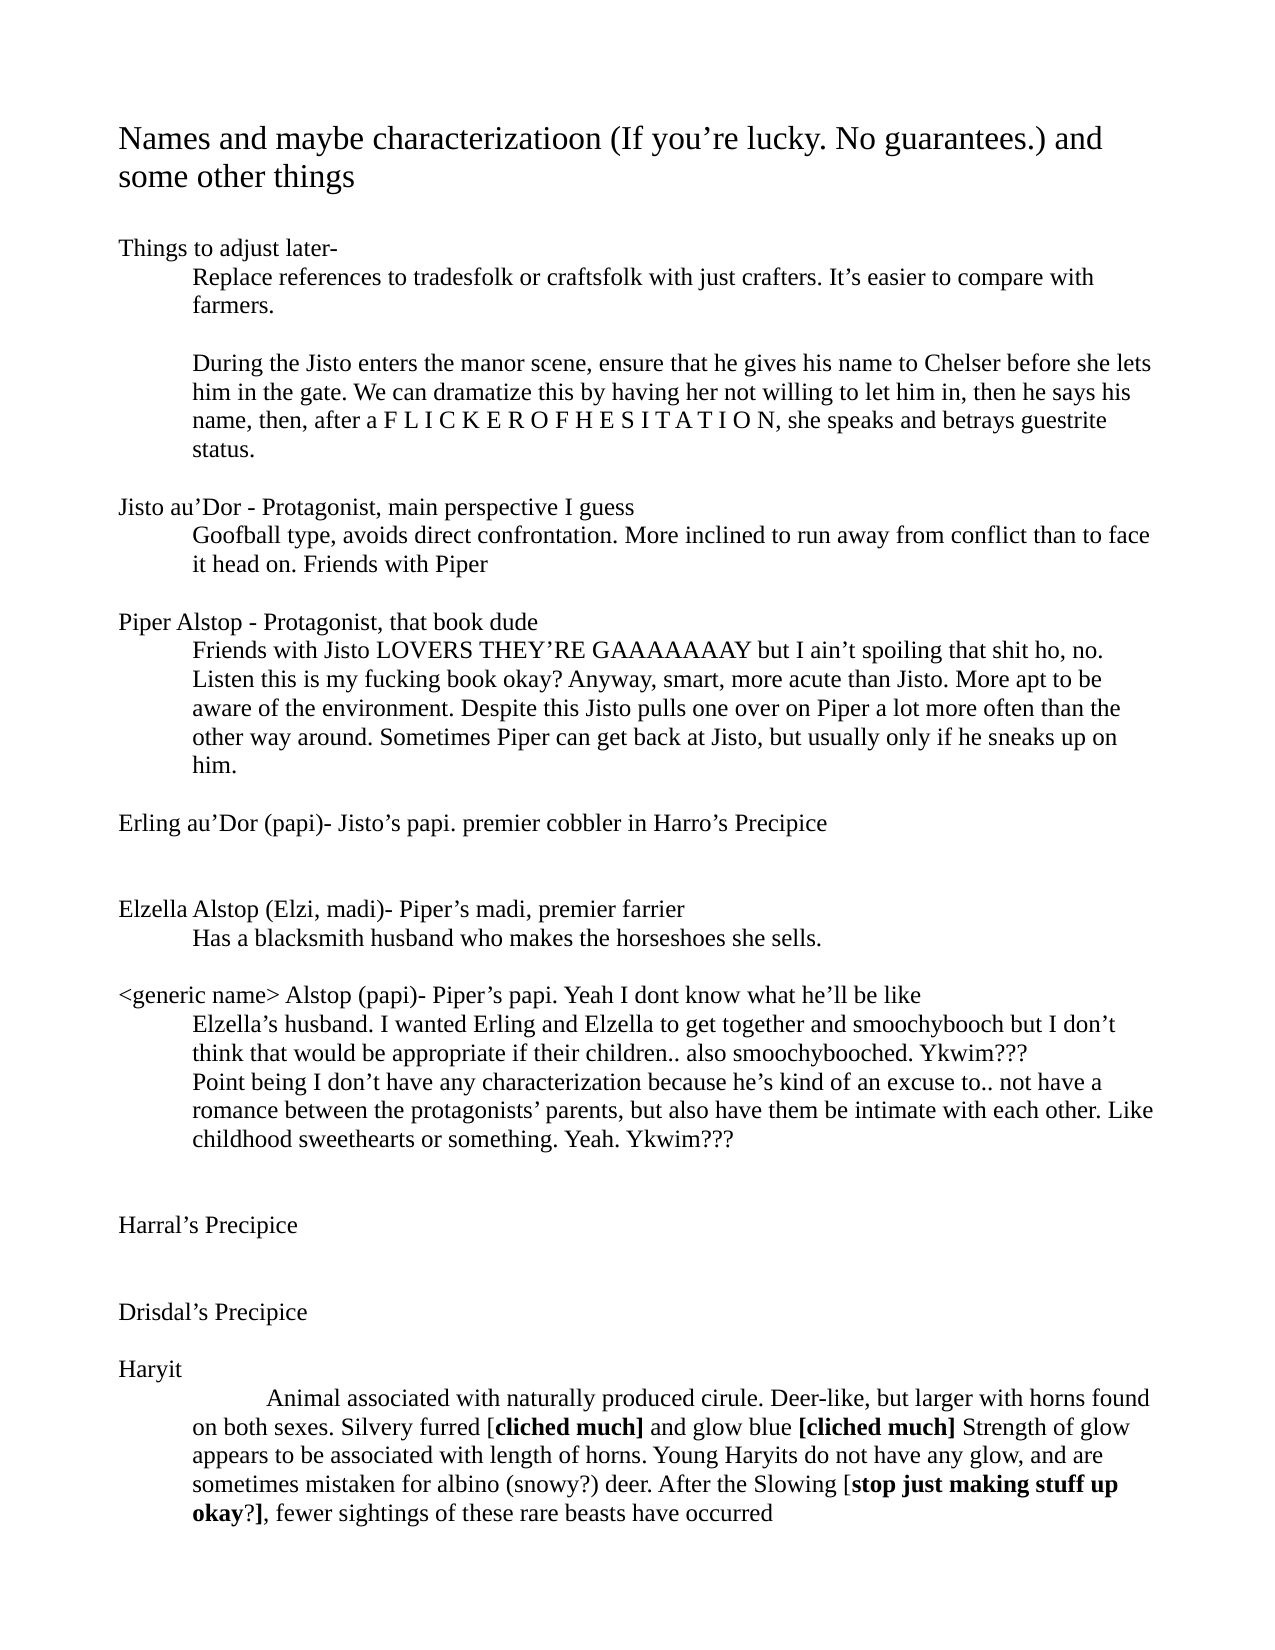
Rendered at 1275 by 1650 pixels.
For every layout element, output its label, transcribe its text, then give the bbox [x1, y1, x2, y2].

text During the Jisto enters the manor scene, ensure that he gives his name to Chelser before she lets him in the gate. We can dramatize this by having her not willing to let him in, then he says his name, then, after a F L I C K E R O F H E S I T A T I O N, she speaks and betrays guestrite status. [192, 348, 1157, 463]
text Elzella’s husband. I wanted Erling and Elzella to get together and smoochybooch but I don’t think that would be appropriate if their children.. also smoochybooched. Ykwim??? [192, 1009, 1157, 1067]
text Replace references to tradesfolk or craftsfolk with just crafters. It’s easier to compare with farmers. [192, 262, 1157, 319]
text Goofball type, avoids direct confrontation. More inclined to run away from conflict than to face it head on. Friends with Piper [192, 521, 1157, 578]
text Animal associated with naturally produced cirule. Deer-like, but larger with horns found on both sexes. Silvery furred [cliched much] and glow blue [cliched much] Strength of glow appears to be associated with length of horns. Young Haryits do not have any glow, and are sometimes mistaken for albino (snowy?) deer. After the Slowing [stop just making stuff up okay?], fewer sightings of these rare beasts have occurred [192, 1383, 1157, 1527]
text Friends with Jisto LOVERS THEY’RE GAAAAAAAY but I ain’t spoiling that shit ho, no. Listen this is my fucking book okay? Anyway, smart, more acute than Jisto. More apt to be aware of the environment. Despite this Jisto pulls one over on Piper a lot more often than the other way around. Sometimes Piper can get back at Jisto, but usually only if he sneaks up on him. [192, 636, 1157, 779]
text Jisto au’Dor - Protagonist, main perspective I guess [118, 492, 1157, 521]
text Haryit [118, 1354, 1157, 1383]
text Elzella Alstop (Elzi, madi)- Piper’s madi, premier farrier [118, 894, 1157, 923]
text Erling au’Dor (papi)- Jisto’s papi. premier cobbler in Harro’s Precipice [118, 808, 1157, 837]
text Piper Alstop - Protagonist, that book dude [118, 607, 1157, 636]
text Has a blacksmith husband who makes the horseshoes she sells. [118, 923, 1157, 952]
text Point being I don’t have any characterization because he’s kind of an excuse to.. not have a romance between the protagonists’ parents, but also have them be intimate with each other. Like childhood sweethearts or something. Yeah. Ykwim??? [192, 1067, 1157, 1153]
text Names and maybe characterizatioon (If you’re lucky. No guarantees.) and some other things [118, 118, 1157, 195]
text Things to adjust later- [118, 233, 1157, 262]
text Drisdal’s Precipice [118, 1297, 1157, 1326]
text <generic name> Alstop (papi)- Piper’s papi. Yeah I dont know what he’ll be like [118, 981, 1157, 1009]
text Harral’s Precipice [118, 1211, 1157, 1239]
